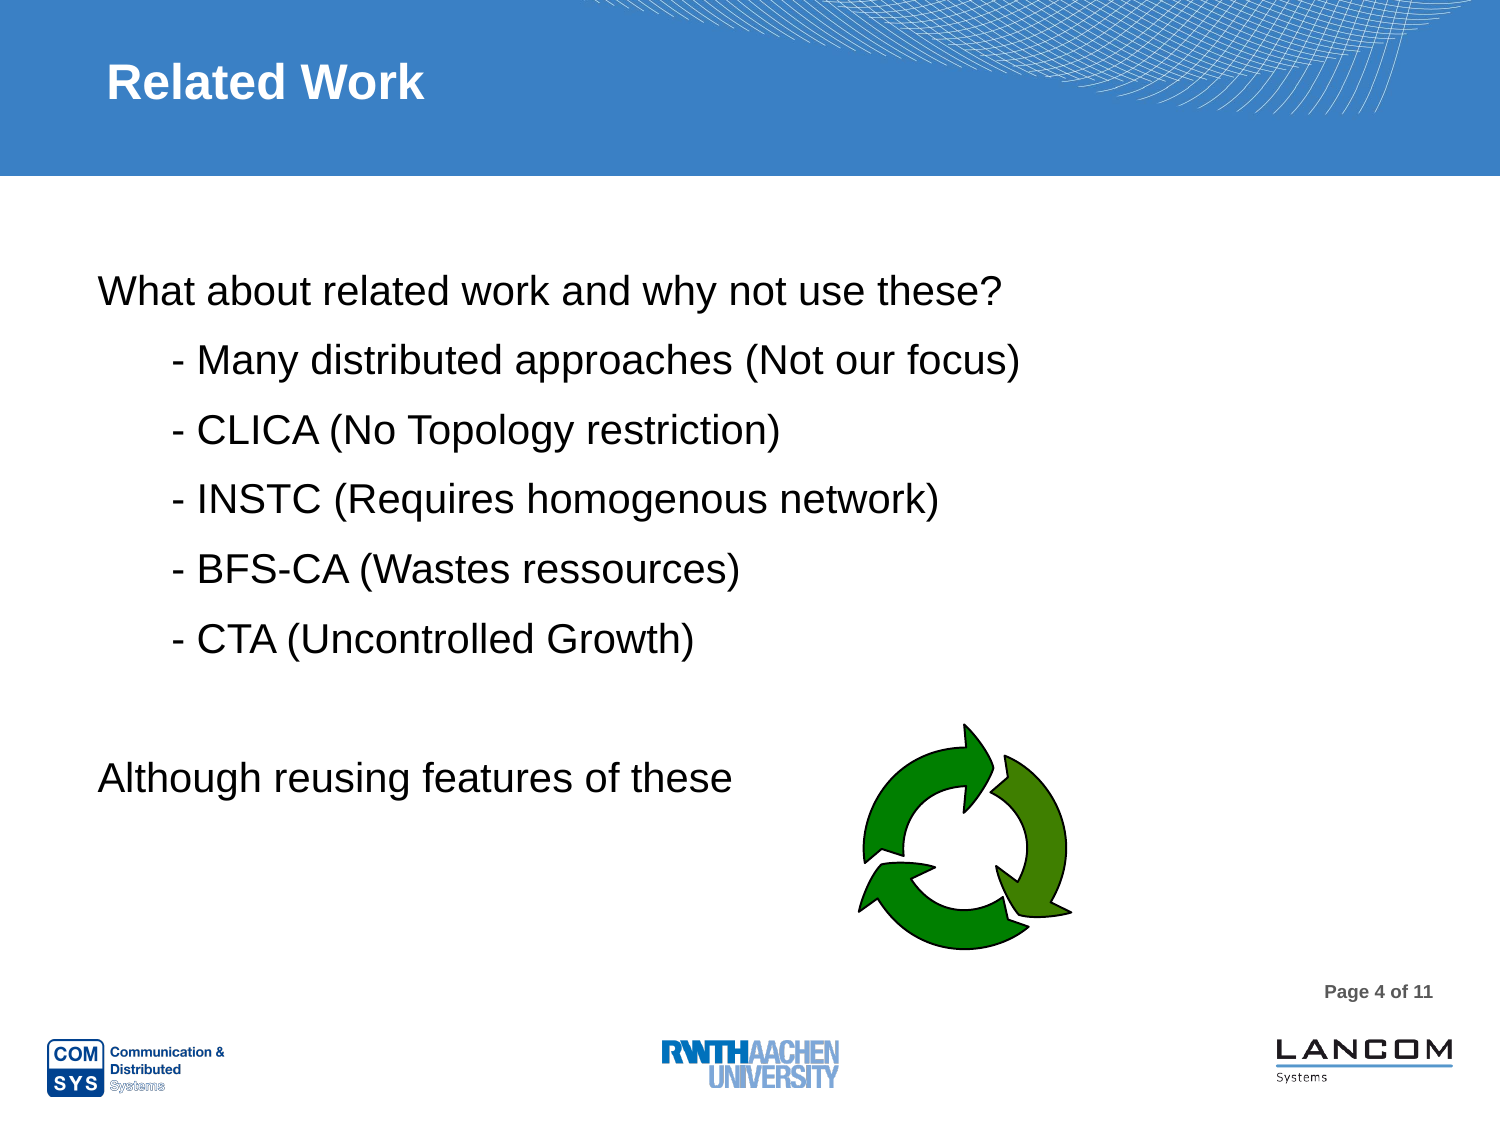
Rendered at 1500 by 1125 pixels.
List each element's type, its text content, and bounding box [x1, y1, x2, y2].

picture [1275, 1039, 1453, 1084]
title Related Work [106, 35, 1176, 110]
text_box What about related work and why not use these? - Many distributed approaches (Not our focus) - CLICA (No Topology restriction) - INSTC (Requires homogenous network) - BFS-CA (Wastes ressources) - CTA (Uncontrolled Growth) Although reusing features of these [82, 259, 1406, 886]
picture [0, 0, 1500, 176]
picture [850, 720, 1099, 969]
